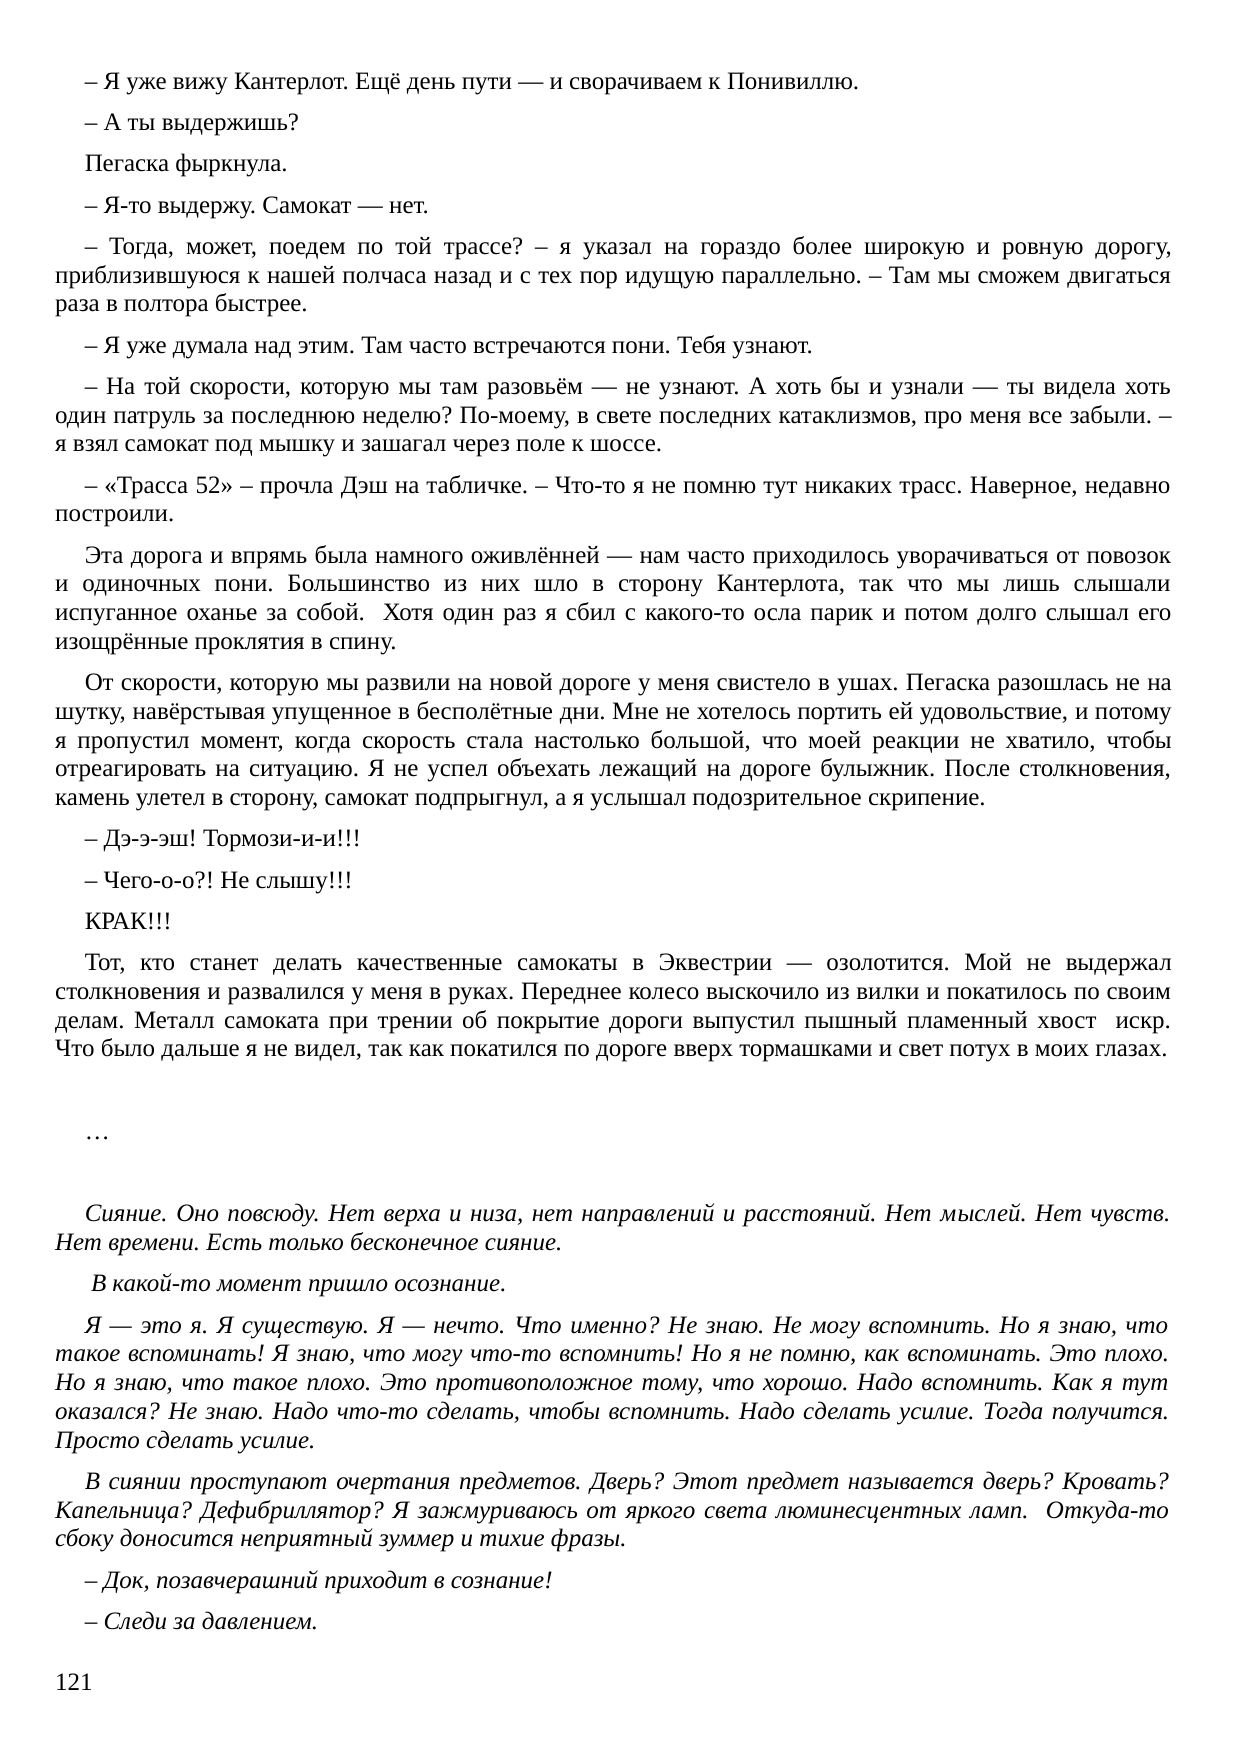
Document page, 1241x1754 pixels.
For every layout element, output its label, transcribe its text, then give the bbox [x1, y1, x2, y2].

text КРАК!!! [55, 906, 1173, 935]
text Эта дорога и впрямь была намного оживлённей — нам часто приходилось уворачиваться от повозок и одиночных пони. Большинство из них шло в сторону Кантерлота, так что мы лишь слышали испуганное оханье за собой. Хотя один раз я сбил с какого-то осла парик и потом долго слышал его изощрённые проклятия в спину. [55, 540, 1173, 655]
text В какой-то момент пришло осознание. [55, 1268, 1173, 1297]
text – Чего-о-о?! Не слышу!!! [55, 865, 1173, 893]
text – Дэ-э-эш! Тормози-и-и!!! [55, 823, 1173, 852]
text – А ты выдержишь? [55, 107, 1173, 136]
text Сияние. Оно повсюду. Нет верха и низа, нет направлений и расстояний. Нет мыслей. Нет чувств. Нет времени. Есть только бесконечное сияние. [55, 1198, 1173, 1256]
text Пегаска фыркнула. [55, 148, 1173, 177]
text – Я-то выдержу. Самокат — нет. [55, 190, 1173, 218]
text – Док, позавчерашний приходит в сознание! [55, 1565, 1173, 1593]
text … [55, 1116, 1173, 1145]
text – На той скорости, которую мы там разовьём — не узнают. А хоть бы и узнали — ты видела хоть один патруль за последнюю неделю? По-моему, в свете последних катаклизмов, про меня все забыли. – я взял самокат под мышку и зашагал через поле к шоссе. [55, 371, 1173, 457]
text От скорости, которую мы развили на новой дороге у меня свистело в ушах. Пегаска разошлась не на шутку, навёрстывая упущенное в бесполётные дни. Мне не хотелось портить ей удовольствие, и потому я пропустил момент, когда скорость стала настолько большой, что моей реакции не хватило, чтобы отреагировать на ситуацию. Я не успел объехать лежащий на дороге булыжник. После столкновения, камень улетел в сторону, самокат подпрыгнул, а я услышал подозрительное скрипение. [55, 667, 1173, 811]
text – Я уже думала над этим. Там часто встречаются пони. Тебя узнают. [55, 330, 1173, 358]
text – Следи за давлением. [55, 1606, 1173, 1635]
text В сиянии проступают очертания предметов. Дверь? Этот предмет называется дверь? Кровать? Капельница? Дефибриллятор? Я зажмуриваюсь от яркого света люминесцентных ламп. Откуда-то сбоку доносится неприятный зуммер и тихие фразы. [55, 1466, 1173, 1552]
text – Я уже вижу Кантерлот. Ещё день пути — и сворачиваем к Понивиллю. [55, 66, 1173, 95]
text – Тогда, может, поедем по той трассе? – я указал на гораздо более широкую и ровную дорогу, приблизившуюся к нашей полчаса назад и с тех пор идущую параллельно. – Там мы сможем двигаться раза в полтора быстрее. [55, 231, 1173, 317]
text Тот, кто станет делать качественные самокаты в Эквестрии — озолотится. Мой не выдержал столкновения и развалился у меня в руках. Переднее колесо выскочило из вилки и покатилось по своим делам. Металл самоката при трении об покрытие дороги выпустил пышный пламенный хвост искр. Что было дальше я не видел, так как покатился по дороге вверх тормашками и свет потух в моих глазах. [55, 947, 1173, 1062]
text – «Трасса 52» – прочла Дэш на табличке. – Что-то я не помню тут никаких трасс. Наверное, недавно построили. [55, 470, 1173, 527]
text Я — это я. Я существую. Я — нечто. Что именно? Не знаю. Не могу вспомнить. Но я знаю, что такое вспоминать! Я знаю, что могу что-то вспомнить! Но я не помню, как вспоминать. Это плохо. Но я знаю, что такое плохо. Это противоположное тому, что хорошо. Надо вспомнить. Как я тут оказался? Не знаю. Надо что-то сделать, чтобы вспомнить. Надо сделать усилие. Тогда получится. Просто сделать усилие. [55, 1310, 1173, 1453]
